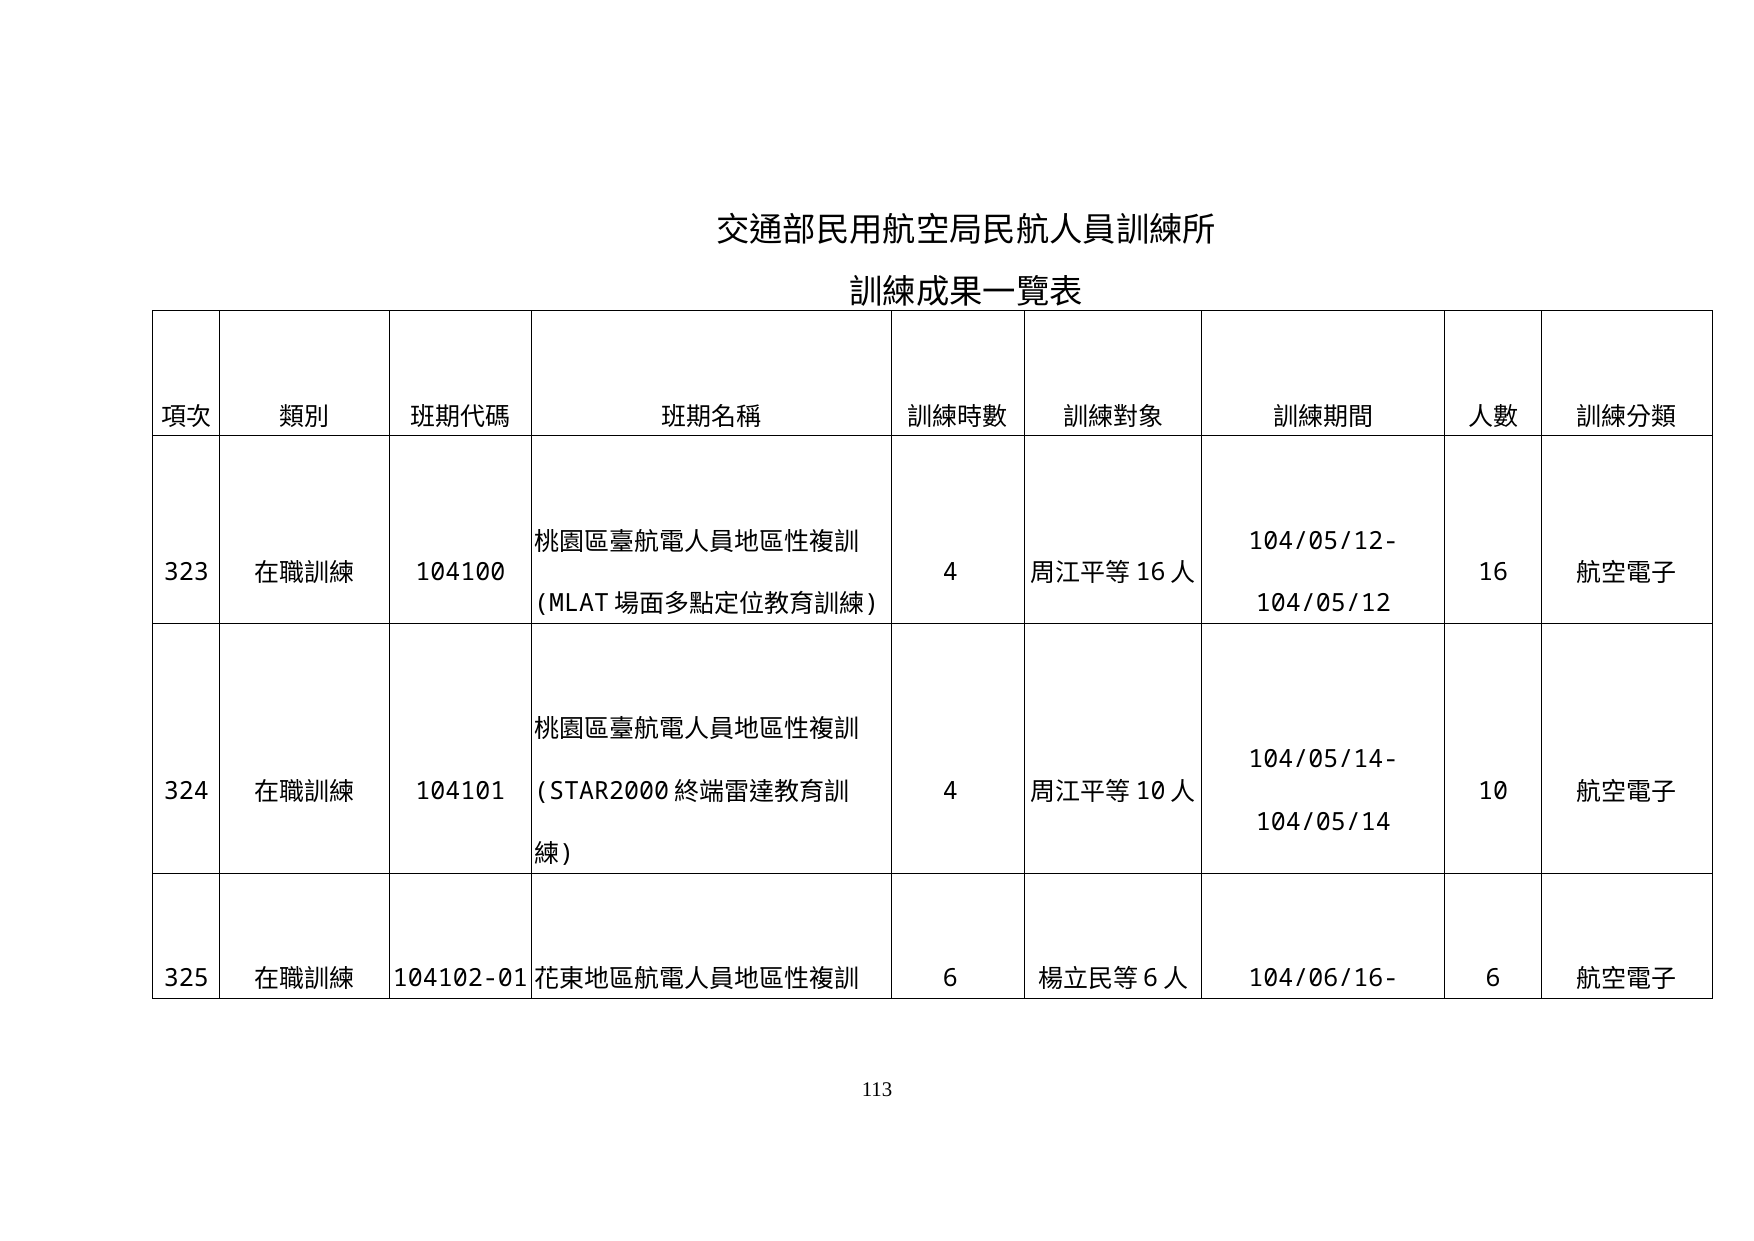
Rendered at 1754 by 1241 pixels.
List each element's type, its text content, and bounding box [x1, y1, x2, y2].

table_cell 10 [1445, 624, 1541, 873]
table_cell 周江平等10人 [1025, 624, 1201, 873]
table_cell 104102-01 [390, 874, 531, 998]
table_cell 104/05/14-104/05/14 [1202, 624, 1444, 873]
table_cell 桃園區臺航電人員地區性複訓(STAR2000終端雷達教育訓練) [532, 624, 891, 873]
table_cell 104/06/16- [1202, 874, 1444, 998]
table_cell 4 [892, 624, 1024, 873]
table_cell 桃園區臺航電人員地區性複訓(MLAT場面多點定位教育訓練) [532, 436, 891, 623]
table_cell 在職訓練 [220, 624, 389, 873]
table_cell 104100 [390, 436, 531, 623]
table_cell 類別 [220, 311, 389, 435]
table_cell 104101 [390, 624, 531, 873]
table_cell [153, 248, 219, 310]
table_cell 周江平等16人 [1025, 436, 1201, 623]
table_cell 16 [1445, 436, 1541, 623]
table_cell 4 [892, 436, 1024, 623]
table_cell 訓練對象 [1025, 311, 1201, 435]
table_cell 104/05/12-104/05/12 [1202, 436, 1444, 623]
table_header 交通部民用航空局民航人員訓練所 [220, 185, 1712, 248]
table_cell 訓練時數 [892, 311, 1024, 435]
table_cell 324 [153, 624, 219, 873]
table_cell 花東地區航電人員地區性複訓 [532, 874, 891, 998]
table_cell 航空電子 [1542, 624, 1712, 873]
table_cell 航空電子 [1542, 874, 1712, 998]
table_cell 訓練期間 [1202, 311, 1444, 435]
table_cell 班期名稱 [532, 311, 891, 435]
table_cell 航空電子 [1542, 436, 1712, 623]
table_cell 人數 [1445, 311, 1541, 435]
table_cell 訓練成果一覽表 [220, 248, 1712, 310]
table_cell 323 [153, 436, 219, 623]
table_cell 6 [1445, 874, 1541, 998]
table_header [153, 185, 219, 248]
table_cell 6 [892, 874, 1024, 998]
table_cell 在職訓練 [220, 874, 389, 998]
table_cell 325 [153, 874, 219, 998]
table_cell 項次 [153, 311, 219, 435]
table_cell 訓練分類 [1542, 311, 1712, 435]
table_cell 楊立民等6人 [1025, 874, 1201, 998]
table_cell 班期代碼 [390, 311, 531, 435]
table_cell 在職訓練 [220, 436, 389, 623]
